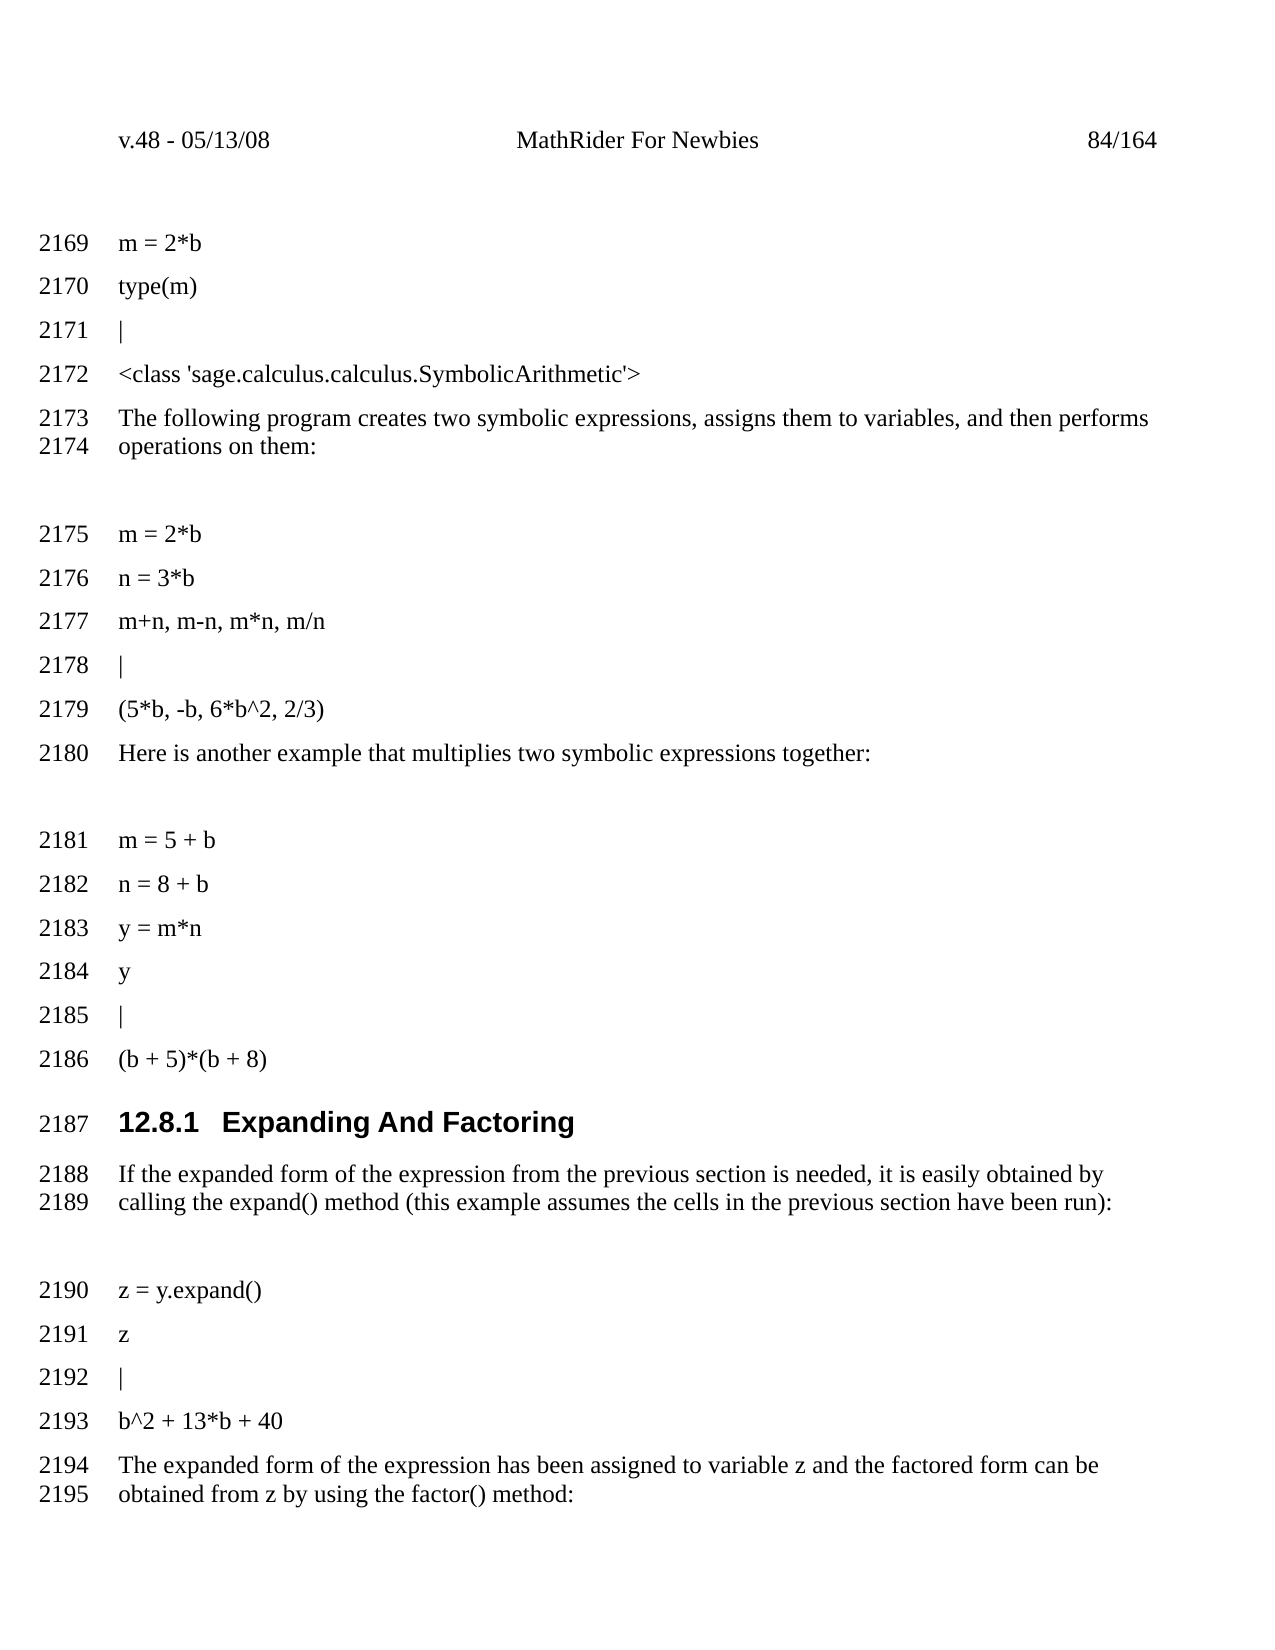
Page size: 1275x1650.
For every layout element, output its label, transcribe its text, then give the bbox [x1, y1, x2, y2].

text The following program creates two symbolic expressions, assigns them to variables, and then performs operations on them: [118, 403, 1157, 460]
text | [118, 315, 1157, 344]
text z [118, 1319, 1157, 1347]
text | [118, 650, 1157, 679]
text n = 3*b [118, 563, 1157, 591]
text y [118, 956, 1157, 985]
text m = 2*b [118, 228, 1157, 256]
subtitle Expanding And Factoring [118, 1105, 1157, 1139]
text y = m*n [118, 913, 1157, 941]
text m+n, m-n, m*n, m/n [118, 606, 1157, 635]
text (b + 5)*(b + 8) [118, 1044, 1157, 1073]
text z = y.expand() [118, 1275, 1157, 1304]
text If the expanded form of the expression from the previous section is needed, it is easily obtained by calling the expand() method (this example assumes the cells in the previous section have been run): [118, 1159, 1157, 1216]
text m = 2*b [118, 519, 1157, 548]
text (5*b, -b, 6*b^2, 2/3) [118, 694, 1157, 723]
text | [118, 1000, 1157, 1029]
text <class 'sage.calculus.calculus.SymbolicArithmetic'> [118, 359, 1157, 388]
text Here is another example that multiplies two symbolic expressions together: [118, 738, 1157, 766]
text m = 5 + b [118, 825, 1157, 854]
text | [118, 1362, 1157, 1391]
text n = 8 + b [118, 869, 1157, 898]
text The expanded form of the expression has been assigned to variable z and the factored form can be obtained from z by using the factor() method: [118, 1450, 1157, 1507]
text b^2 + 13*b + 40 [118, 1406, 1157, 1435]
text type(m) [118, 271, 1157, 300]
